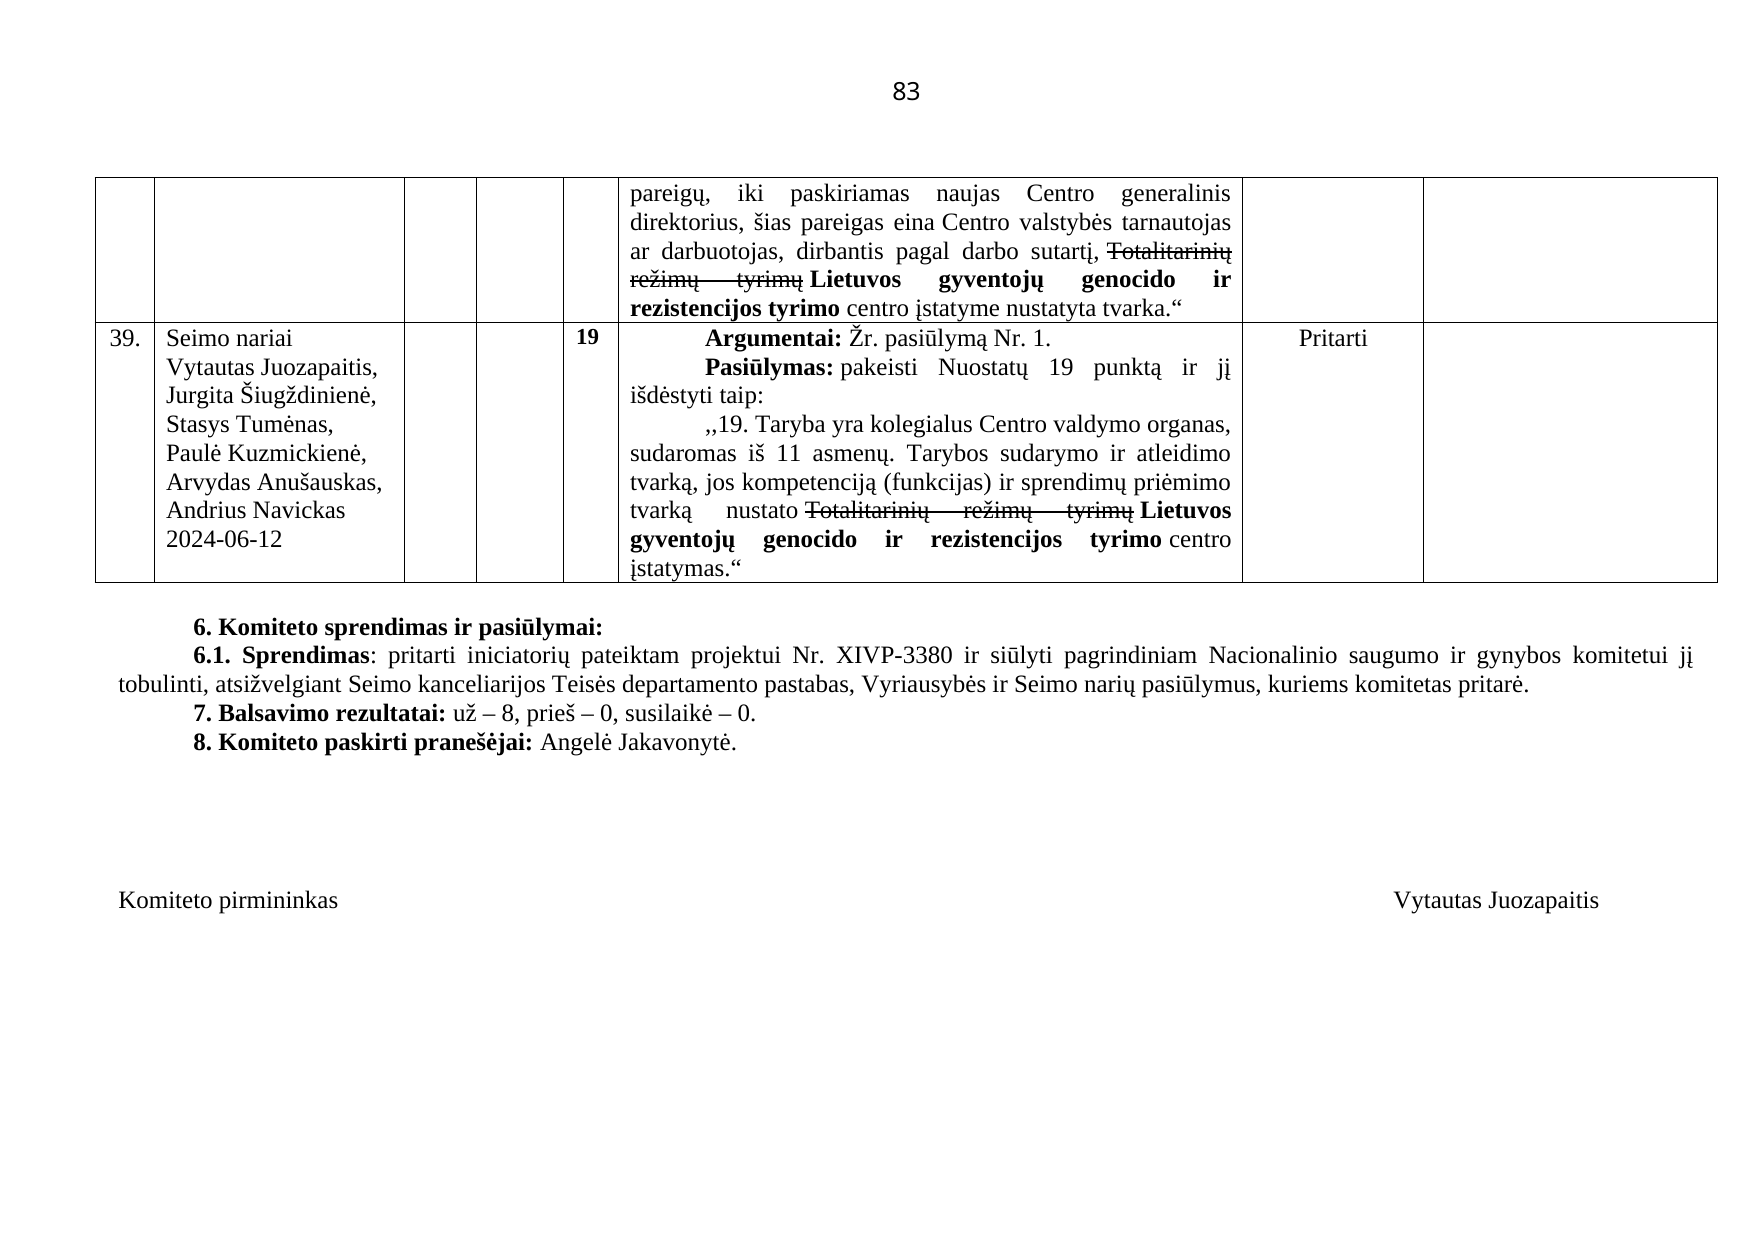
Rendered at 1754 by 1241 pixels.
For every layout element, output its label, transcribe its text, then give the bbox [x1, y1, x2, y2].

text 7. Balsavimo rezultatai: už – 8, prieš – 0, susilaikė – 0. [118, 698, 1695, 727]
table_cell [155, 178, 404, 322]
table_cell 39. [96, 323, 154, 582]
table_cell Seimo nariai Vytautas Juozapaitis, Jurgita Šiugždinienė, Stasys Tumėnas, Paulė Kuzmickienė, Arvydas Anušauskas, Andrius Navickas 2024-06-12 [155, 323, 404, 582]
table_cell [564, 178, 618, 322]
table_cell [477, 178, 563, 322]
table_cell 19 [564, 323, 618, 582]
text 8. Komiteto paskirti pranešėjai: Angelė Jakavonytė. [118, 727, 1695, 755]
table_cell Argumentai: Žr. pasiūlymą Nr. 1. Pasiūlymas: pakeisti Nuostatų 19 punktą ir jį išdėstyti taip: ,,19. Taryba yra kolegialus Centro valdymo organas, sudaromas iš 11 asmenų. Tarybos sudarymo ir atleidimo tvarką, jos kompetenciją (funkcijas) ir sprendimų priėmimo tvarką nustato Totalitarinių režimų tyrimų Lietuvos gyventojų genocido ir rezistencijos tyrimo centro įstatymas.“ [619, 323, 1242, 582]
table_cell [405, 323, 476, 582]
table_cell pareigų, iki paskiriamas naujas Centro generalinis direktorius, šias pareigas eina Centro valstybės tarnautojas ar darbuotojas, dirbantis pagal darbo sutartį, Totalitarinių režimų tyrimų Lietuvos gyventojų genocido ir rezistencijos tyrimo centro įstatyme nustatyta tvarka.“ [619, 178, 1242, 322]
text 6. Komiteto sprendimas ir pasiūlymai: [118, 612, 1695, 640]
text 6.1. Sprendimas: pritarti iniciatorių pateiktam projektui Nr. XIVP-3380 ir siūlyti pagrindiniam Nacionalinio saugumo ir gynybos komitetui jį tobulinti, atsižvelgiant Seimo kanceliarijos Teisės departamento pastabas, Vyriausybės ir Seimo narių pasiūlymus, kuriems komitetas pritarė. [118, 640, 1695, 698]
table_cell [96, 178, 154, 322]
text Komiteto pirmininkas Vytautas Juozapaitis [118, 885, 1695, 913]
table_cell [1424, 323, 1717, 582]
table_cell [477, 323, 563, 582]
table_cell [405, 178, 476, 322]
table_cell Pritarti [1243, 323, 1423, 582]
table_cell [1424, 178, 1717, 322]
table_cell [1243, 178, 1423, 322]
